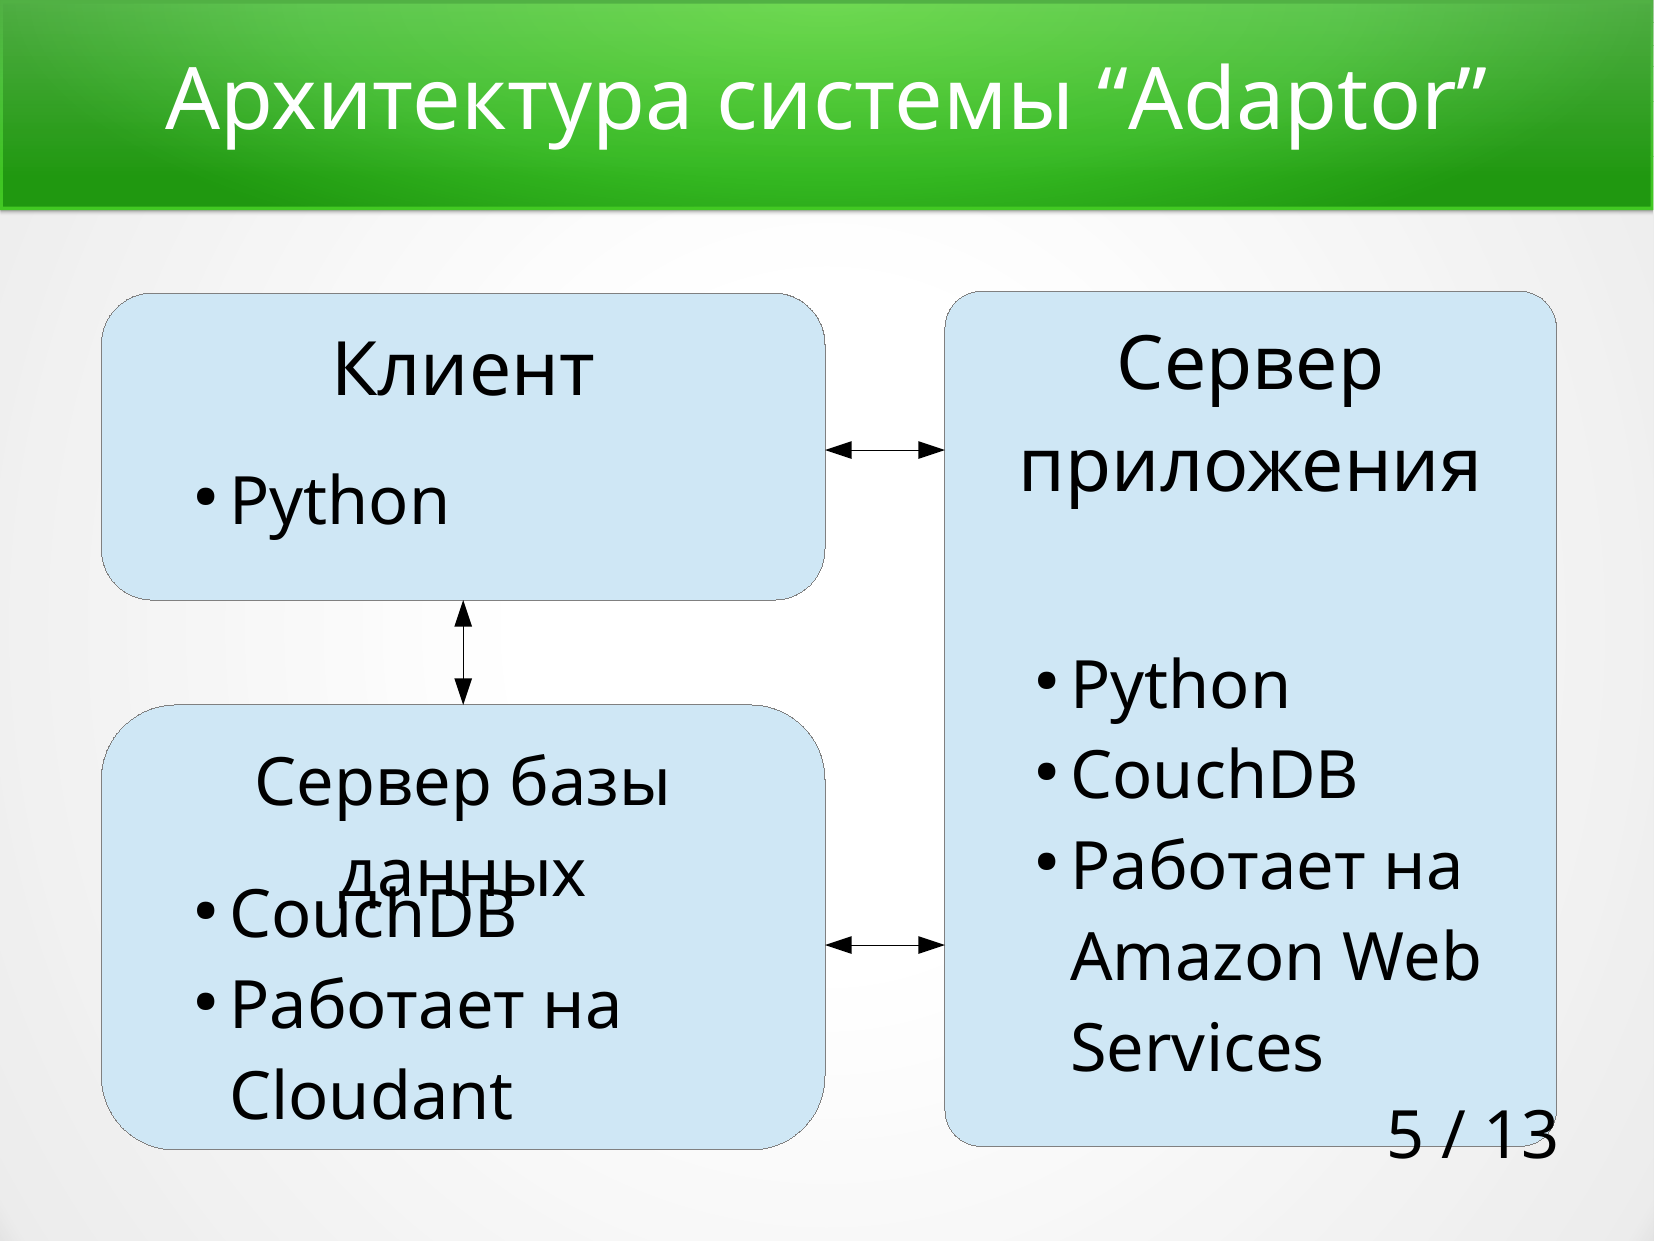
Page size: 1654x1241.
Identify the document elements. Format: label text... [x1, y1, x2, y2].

text_box Python [178, 445, 748, 542]
text_box CouchDB Работает на Cloudant [178, 859, 748, 1233]
text_box Клиент [101, 293, 826, 601]
text_box Сервер приложения [944, 291, 1557, 1147]
text_box Сервер базы данных [101, 704, 826, 1150]
title Архитектура системы “Adaptor” [82, 31, 1571, 162]
text_box Python CouchDB Работает на Amazon Web Services [1020, 629, 1501, 1081]
text_box <номер> / 13 [1365, 1080, 1576, 1176]
